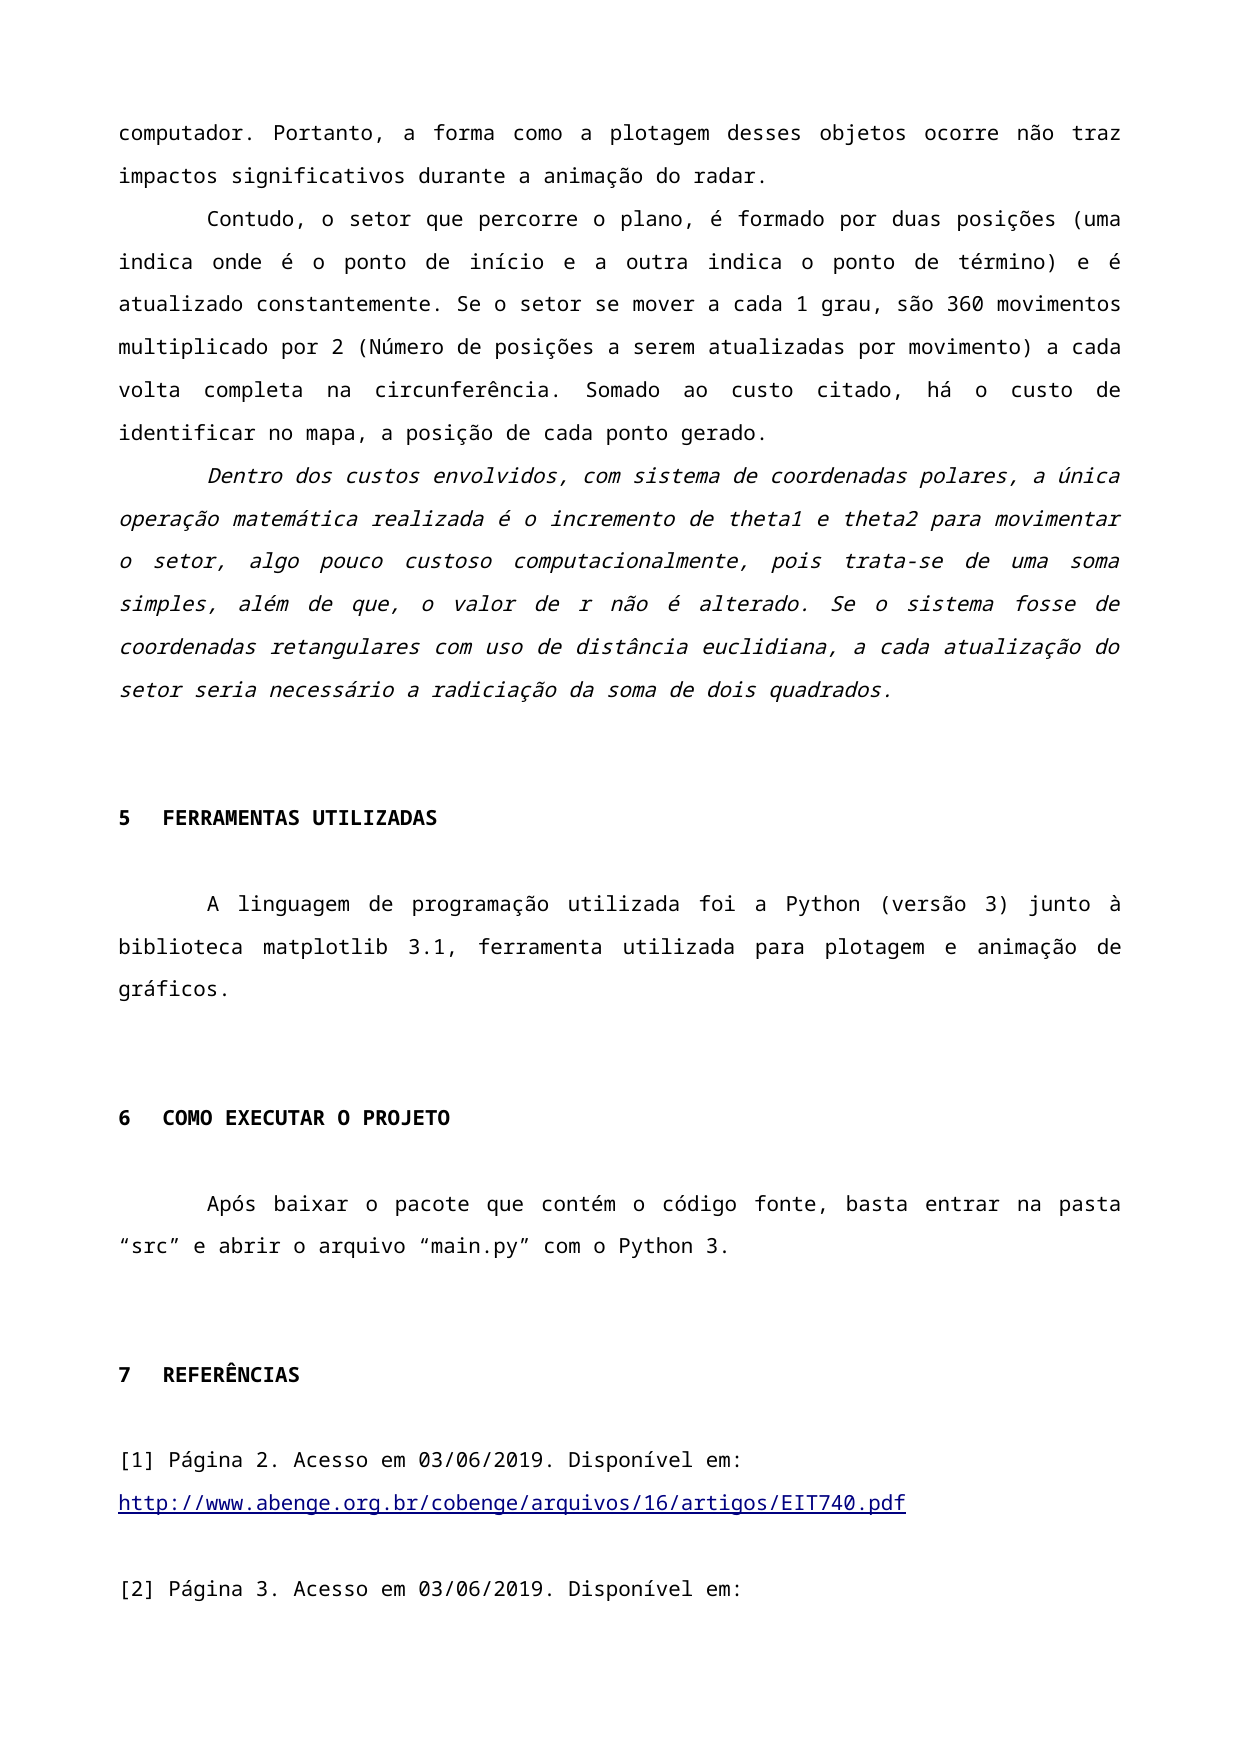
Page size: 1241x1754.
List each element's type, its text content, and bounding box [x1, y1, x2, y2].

text Contudo, o setor que percorre o plano, é formado por duas posições (uma indica onde é o ponto de início e a outra indica o ponto de término) e é atualizado constantemente. Se o setor se mover a cada 1 grau, são 360 movimentos multiplicado por 2 (Número de posições a serem atualizadas por movimento) a cada volta completa na circunferência. Somado ao custo citado, há o custo de identificar no mapa, a posição de cada ponto gerado. [118, 204, 1122, 446]
text [2] Página 3. Acesso em 03/06/2019. Disponível em: [118, 1574, 1122, 1602]
text Dentro dos custos envolvidos, com sistema de coordenadas polares, a única operação matemática realizada é o incremento de theta1 e theta2 para movimentar o setor, algo pouco custoso computacionalmente, pois trata-se de uma soma simples, além de que, o valor de r não é alterado. Se o sistema fosse de coordenadas retangulares com uso de distância euclidiana, a cada atualização do setor seria necessário a radiciação da soma de dois quadrados. [118, 461, 1122, 703]
text [1] Página 2. Acesso em 03/06/2019. Disponível em: [118, 1445, 1122, 1474]
text Após baixar o pacote que contém o código fonte, basta entrar na pasta “src” e abrir o arquivo “main.py” com o Python 3. [118, 1188, 1122, 1260]
subtitle Como executar o projeto [118, 1103, 1122, 1131]
text A linguagem de programação utilizada foi a Python (versão 3) junto à biblioteca matplotlib 3.1, ferramenta utilizada para plotagem e animação de gráficos. [118, 889, 1122, 1003]
subtitle Referências [118, 1360, 1122, 1388]
text computador. Portanto, a forma como a plotagem desses objetos ocorre não traz impactos significativos durante a animação do radar. [118, 118, 1122, 189]
subtitle Ferramentas utilizadas [118, 803, 1122, 832]
text http://www.abenge.org.br/cobenge/arquivos/16/artigos/EIT740.pdf [118, 1488, 1122, 1517]
